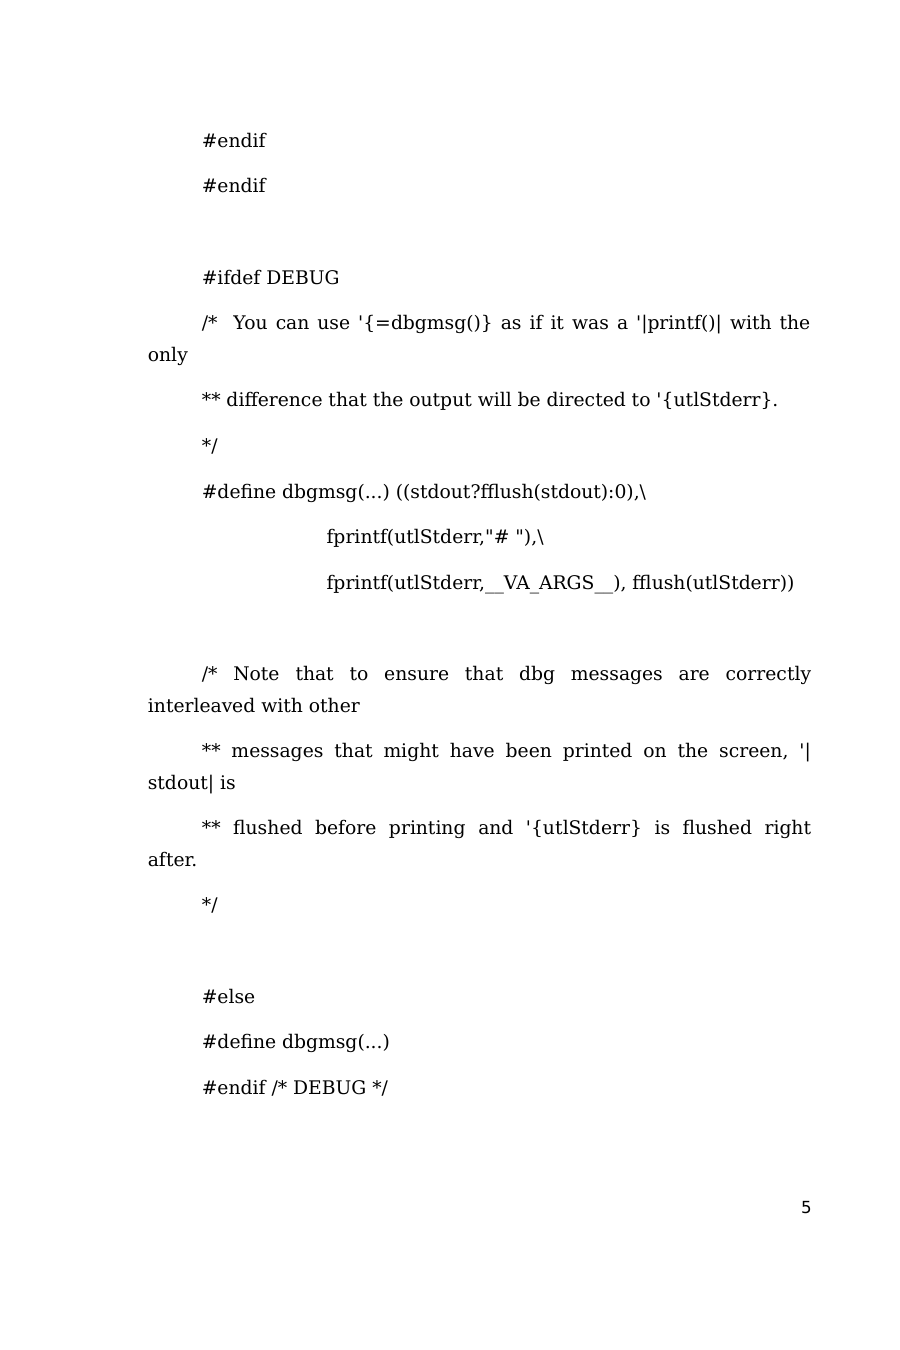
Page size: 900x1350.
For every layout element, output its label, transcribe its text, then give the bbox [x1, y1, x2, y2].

text #else [148, 986, 811, 1008]
text #ifdef DEBUG [148, 267, 811, 289]
text #endif [148, 176, 811, 197]
text /* Note that to ensure that dbg messages are correctly interleaved with other [148, 663, 811, 717]
text ** flushed before printing and '{utlStderr} is flushed right after. [148, 817, 811, 871]
text fprintf(utlStderr,"# "),\ [148, 526, 811, 548]
text ** messages that might have been printed on the screen, '|stdout| is [148, 740, 811, 794]
text #endif [148, 130, 811, 152]
text */ [148, 435, 811, 457]
text #define dbgmsg(...) [148, 1031, 811, 1053]
text */ [148, 894, 811, 916]
text #define dbgmsg(...) ((stdout?fflush(stdout):0),\ [148, 481, 811, 503]
text /* You can use '{=dbgmsg()} as if it was a '|printf()| with the only [148, 312, 811, 366]
text #endif /* DEBUG */ [148, 1077, 811, 1099]
text fprintf(utlStderr,__VA_ARGS__), fflush(utlStderr)) [148, 572, 811, 594]
text ** difference that the output will be directed to '{utlStderr}. [148, 389, 811, 411]
